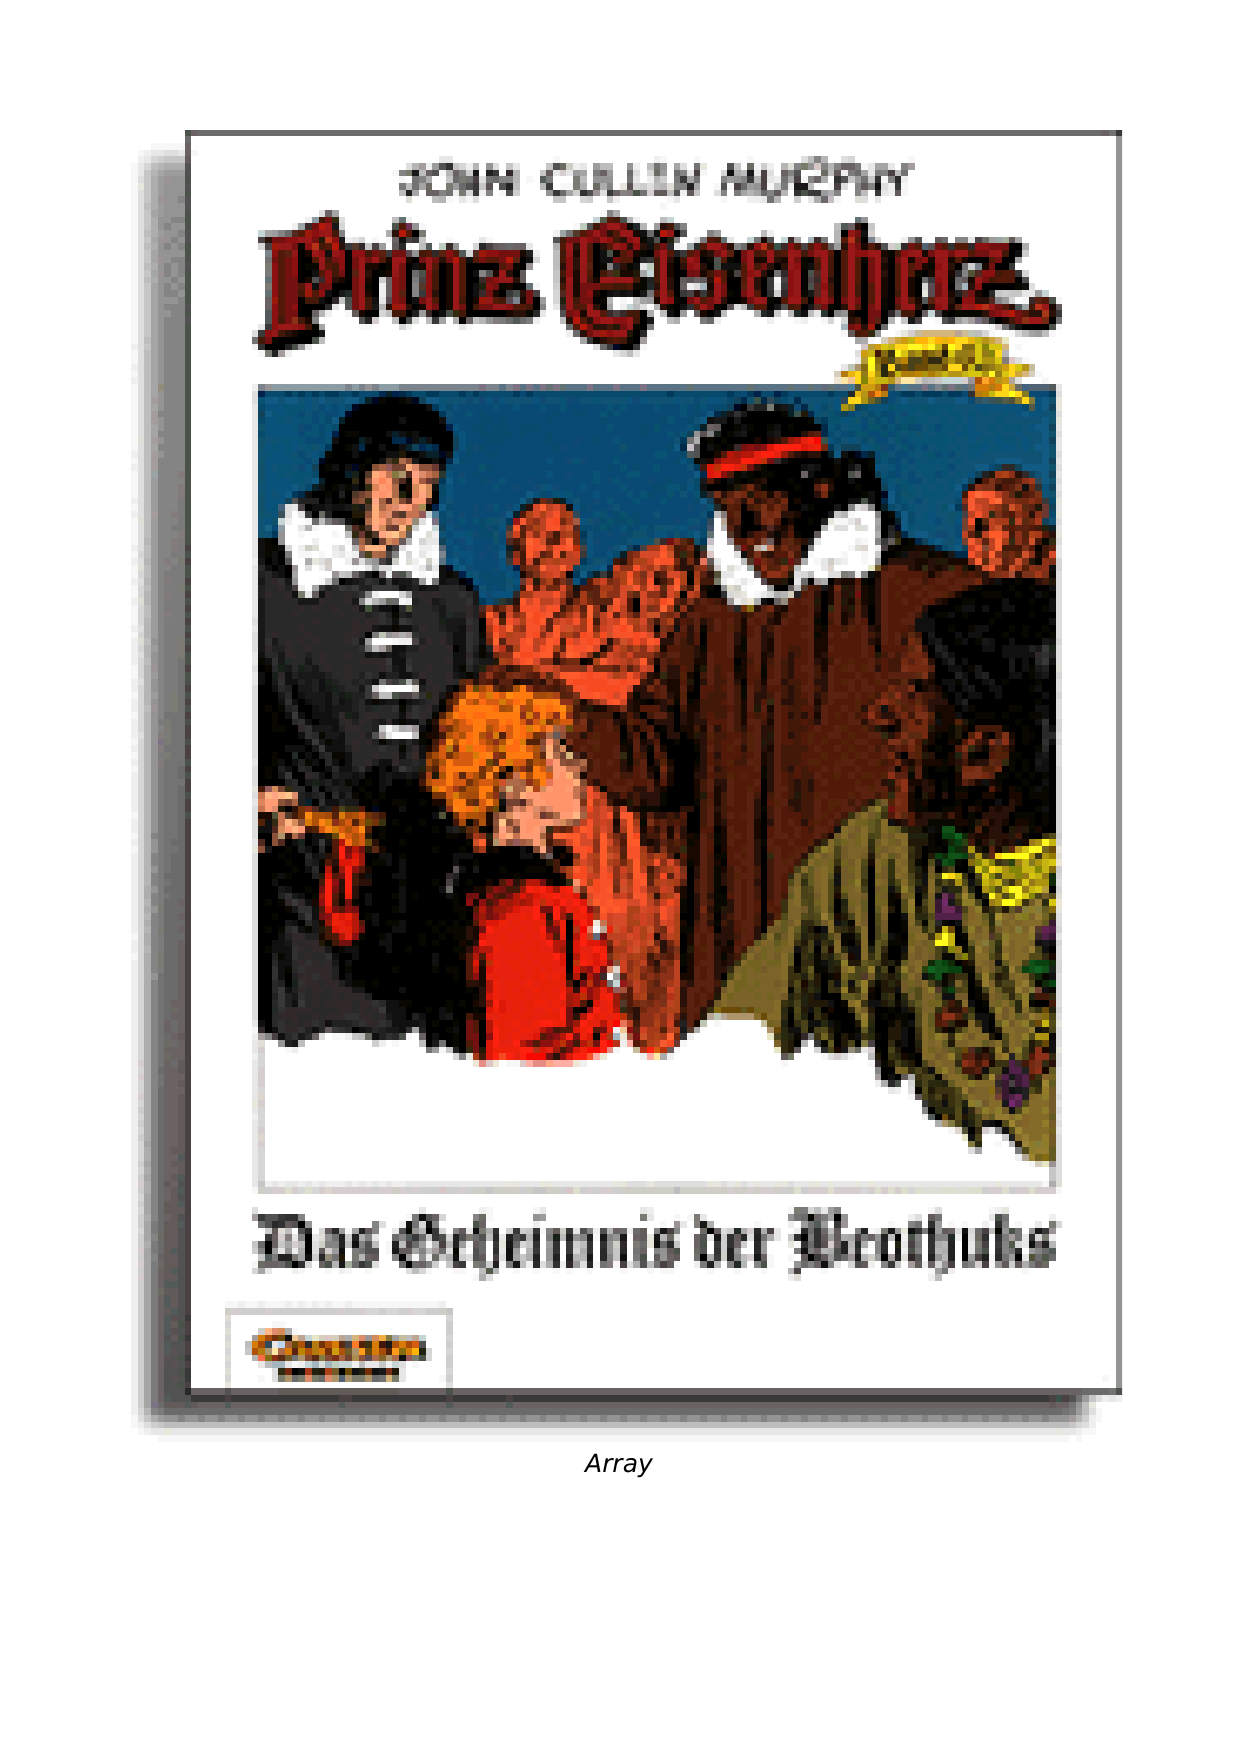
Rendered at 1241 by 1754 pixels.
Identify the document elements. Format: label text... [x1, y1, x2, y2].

picture [118, 130, 1123, 1449]
text Array [118, 1449, 1122, 1478]
text [118, 118, 1122, 130]
